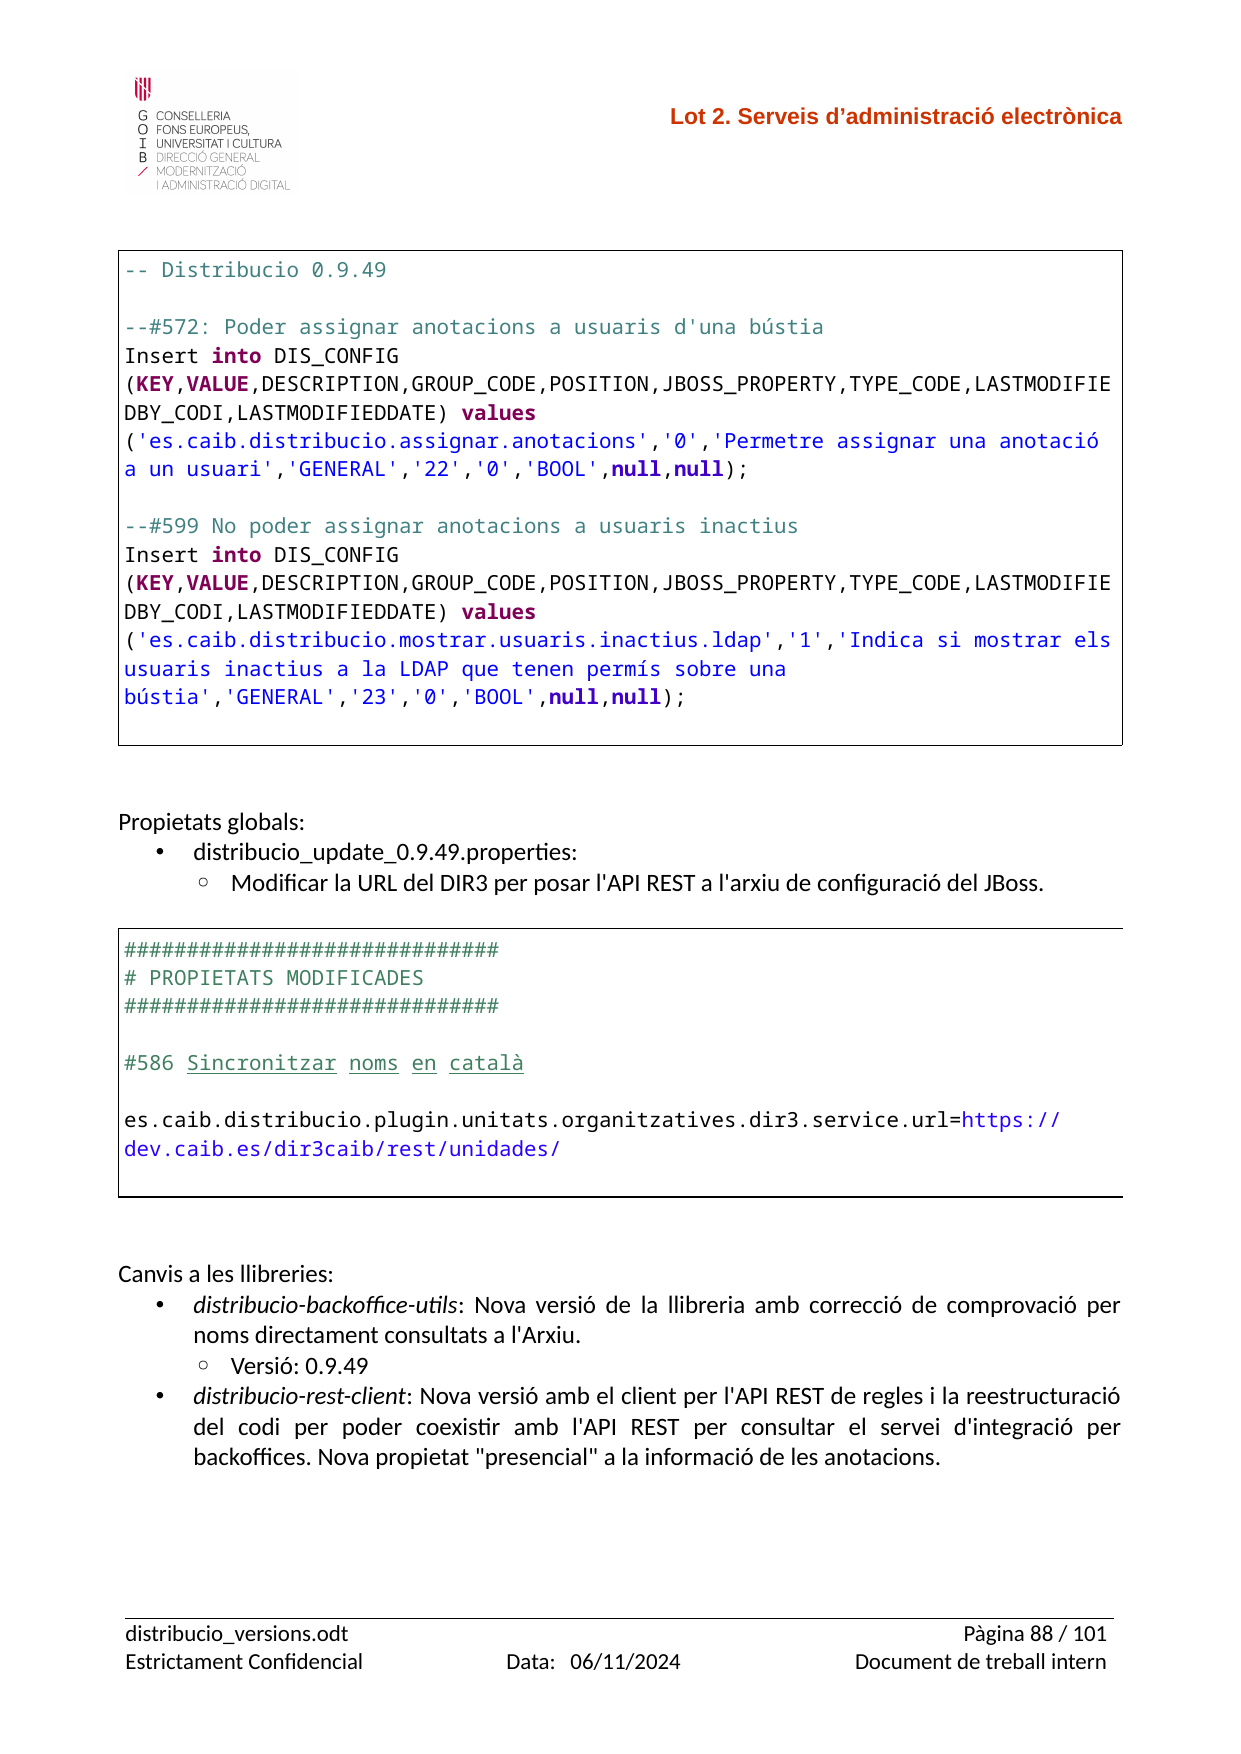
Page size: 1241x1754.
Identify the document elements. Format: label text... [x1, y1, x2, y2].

text Canvis a les llibreries: [118, 1258, 1122, 1289]
picture [126, 70, 299, 197]
list distribucio-rest-client: Nova versió amb el client per l'API REST de regles i la reestructuració del codi per poder coexistir amb l'API REST per consultar el servei d'integració per backoffices. Nova propietat "presencial" a la informació de les anotacions. [156, 1381, 1122, 1472]
table_header -- Distribucio 0.9.49 --#572: Poder assignar anotacions a usuaris d'una bústia Insert into DIS_CONFIG (KEY,VALUE,DESCRIPTION,GROUP_CODE,POSITION,JBOSS_PROPERTY,TYPE_CODE,LASTMODIFIEDBY_CODI,LASTMODIFIEDDATE) values ('es.caib.distribucio.assignar.anotacions','0','Permetre assignar una anotació a un usuari','GENERAL','22','0','BOOL',null,null); --#599 No poder assignar anotacions a usuaris inactius Insert into DIS_CONFIG (KEY,VALUE,DESCRIPTION,GROUP_CODE,POSITION,JBOSS_PROPERTY,TYPE_CODE,LASTMODIFIEDBY_CODI,LASTMODIFIEDDATE) values ('es.caib.distribucio.mostrar.usuaris.inactius.ldap','1','Indica si mostrar els usuaris inactius a la LDAP que tenen permís sobre una bústia','GENERAL','23','0','BOOL',null,null); [119, 251, 1122, 745]
table_header ############################## # PROPIETATS MODIFICADES ############################## #586 Sincronitzar noms en català es.caib.distribucio.plugin.unitats.organitzatives.dir3.service.url=https://dev.caib.es/dir3caib/rest/unidades/ [119, 929, 1123, 1196]
list Versió: 0.9.49 [193, 1350, 1122, 1381]
list distribucio_update_0.9.49.properties: [156, 836, 1122, 867]
list distribucio-backoffice-utils: Nova versió de la llibreria amb correcció de comprovació per noms directament consultats a l'Arxiu. [156, 1289, 1122, 1350]
text Propietats globals: [118, 806, 1122, 836]
list Modificar la URL del DIR3 per posar l'API REST a l'arxiu de configuració del JBoss. [193, 867, 1122, 897]
